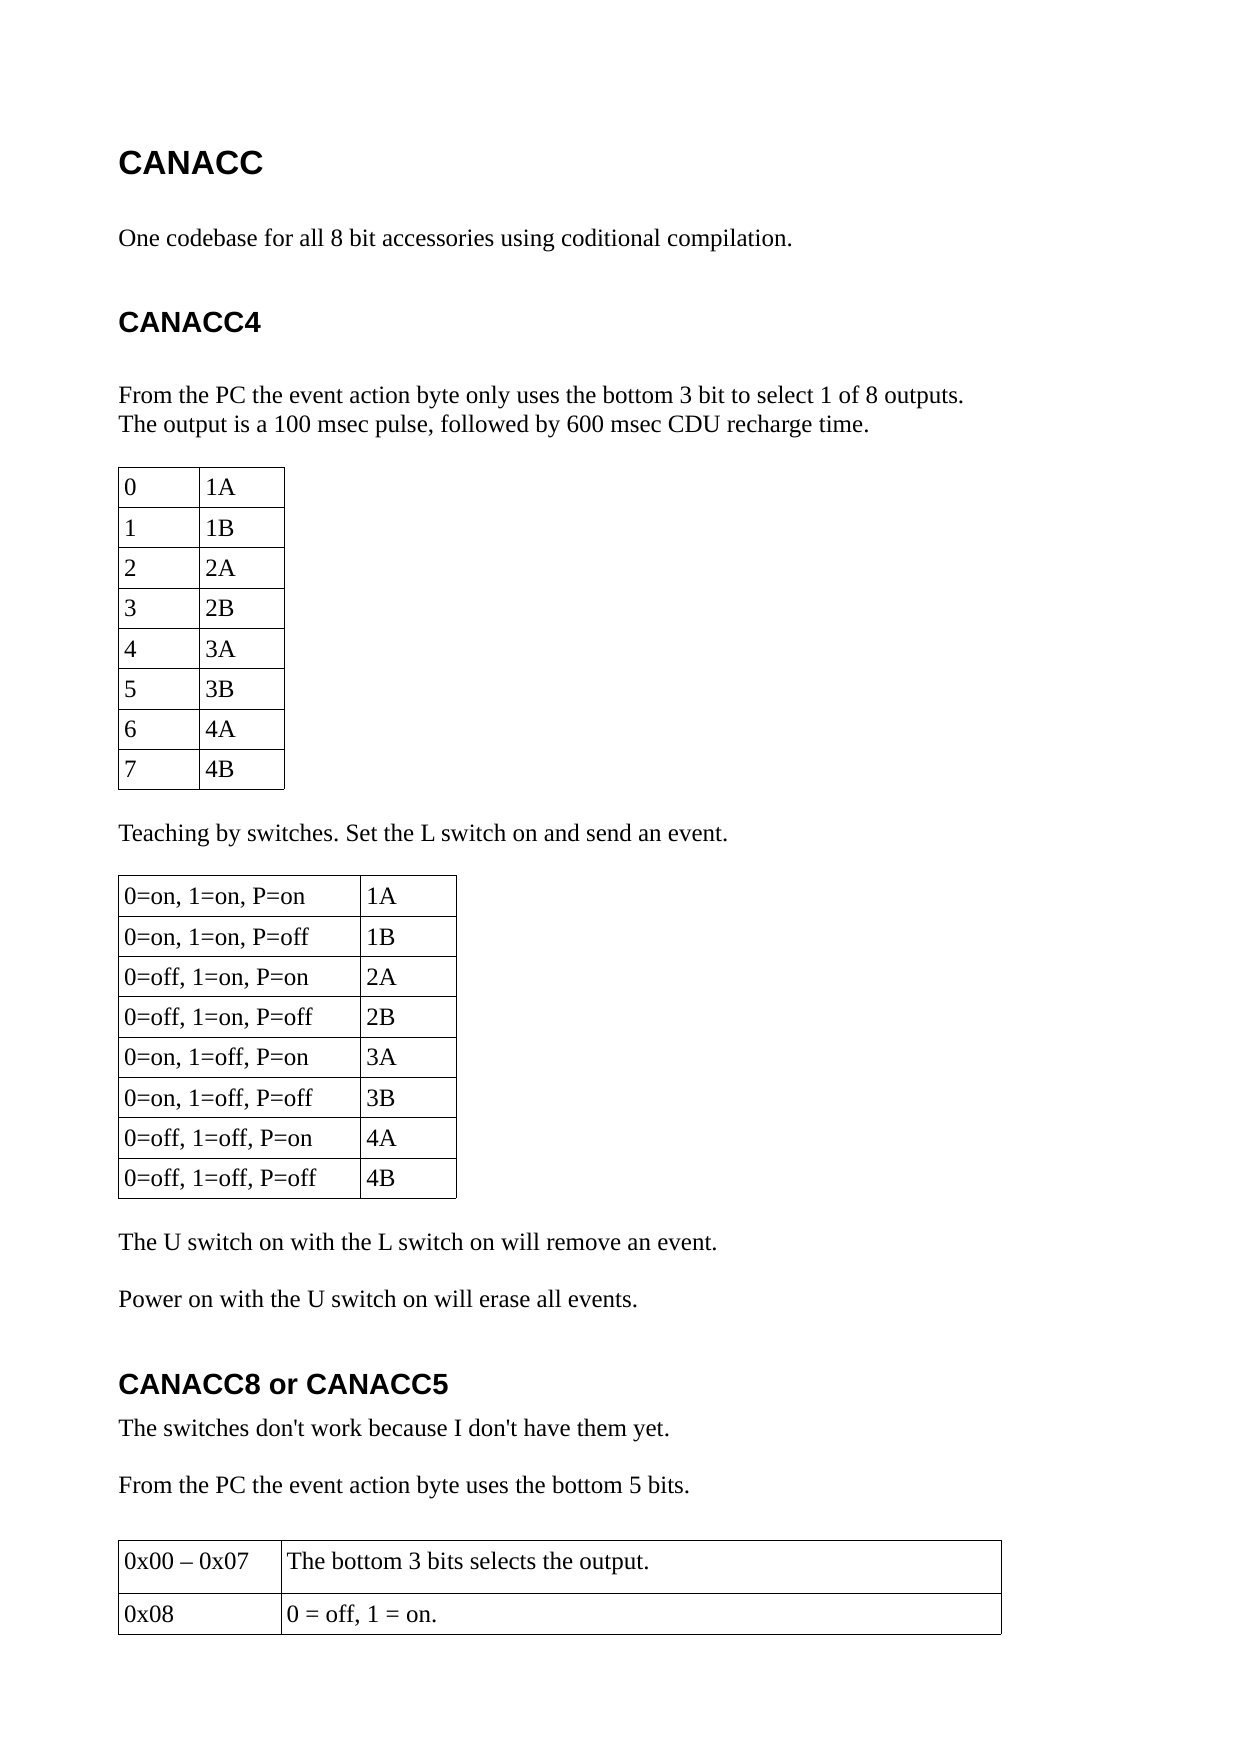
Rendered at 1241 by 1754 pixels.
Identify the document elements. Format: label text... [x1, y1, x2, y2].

table_header The bottom 3 bits selects the output. [282, 1541, 1001, 1593]
table_cell 2 [119, 548, 199, 587]
text Power on with the U switch on will erase all events. [118, 1284, 1122, 1313]
table_cell 4A [200, 710, 284, 749]
table_cell 2B [361, 997, 456, 1037]
table_cell 2B [200, 589, 284, 628]
table_cell 0 = off, 1 = on. [282, 1594, 1001, 1633]
table_cell 4 [119, 629, 199, 668]
table_cell 0=off, 1=off, P=off [119, 1159, 360, 1198]
table_cell 0=on, 1=off, P=on [119, 1038, 360, 1077]
text Teaching by switches. Set the L switch on and send an event. [118, 818, 1122, 847]
table_cell 1B [361, 917, 456, 956]
table_cell 6 [119, 710, 199, 749]
text The U switch on with the L switch on will remove an event. [118, 1227, 1122, 1256]
text From the PC the event action byte only uses the bottom 3 bit to select 1 of 8 outputs. [118, 380, 1122, 409]
table_cell 1 [119, 508, 199, 547]
table_cell 4B [200, 750, 284, 789]
table_cell 0x08 [119, 1594, 281, 1633]
table_cell 3A [200, 629, 284, 668]
table_cell 0=off, 1=on, P=on [119, 957, 360, 996]
table_cell 4A [361, 1118, 456, 1158]
table_header 0=on, 1=on, P=on [119, 876, 360, 916]
text The switches don't work because I don't have them yet. [118, 1413, 1122, 1442]
table_cell 3B [361, 1078, 456, 1117]
table_cell 4B [361, 1159, 456, 1198]
table_cell 2A [200, 548, 284, 587]
table_cell 1B [200, 508, 284, 547]
table_header 0x00 – 0x07 [119, 1541, 281, 1593]
table_header 0 [119, 468, 199, 507]
subtitle CANACC [118, 143, 1122, 182]
table_cell 3A [361, 1038, 456, 1077]
table_cell 2A [361, 957, 456, 996]
text One codebase for all 8 bit accessories using coditional compilation. [118, 223, 1122, 252]
table_cell 0=on, 1=off, P=off [119, 1078, 360, 1117]
table_header 1A [361, 876, 456, 916]
table_cell 7 [119, 750, 199, 789]
table_cell 0=on, 1=on, P=off [119, 917, 360, 956]
subtitle CANACC4 [118, 306, 1122, 339]
table_cell 5 [119, 669, 199, 708]
text From the PC the event action byte uses the bottom 5 bits. [118, 1470, 1122, 1499]
table_cell 3 [119, 589, 199, 628]
table_header 1A [200, 468, 284, 507]
subtitle CANACC8 or CANACC5 [118, 1367, 1122, 1400]
text The output is a 100 msec pulse, followed by 600 msec CDU recharge time. [118, 409, 1122, 438]
table_cell 0=off, 1=off, P=on [119, 1118, 360, 1158]
table_cell 3B [200, 669, 284, 708]
table_cell 0=off, 1=on, P=off [119, 997, 360, 1037]
